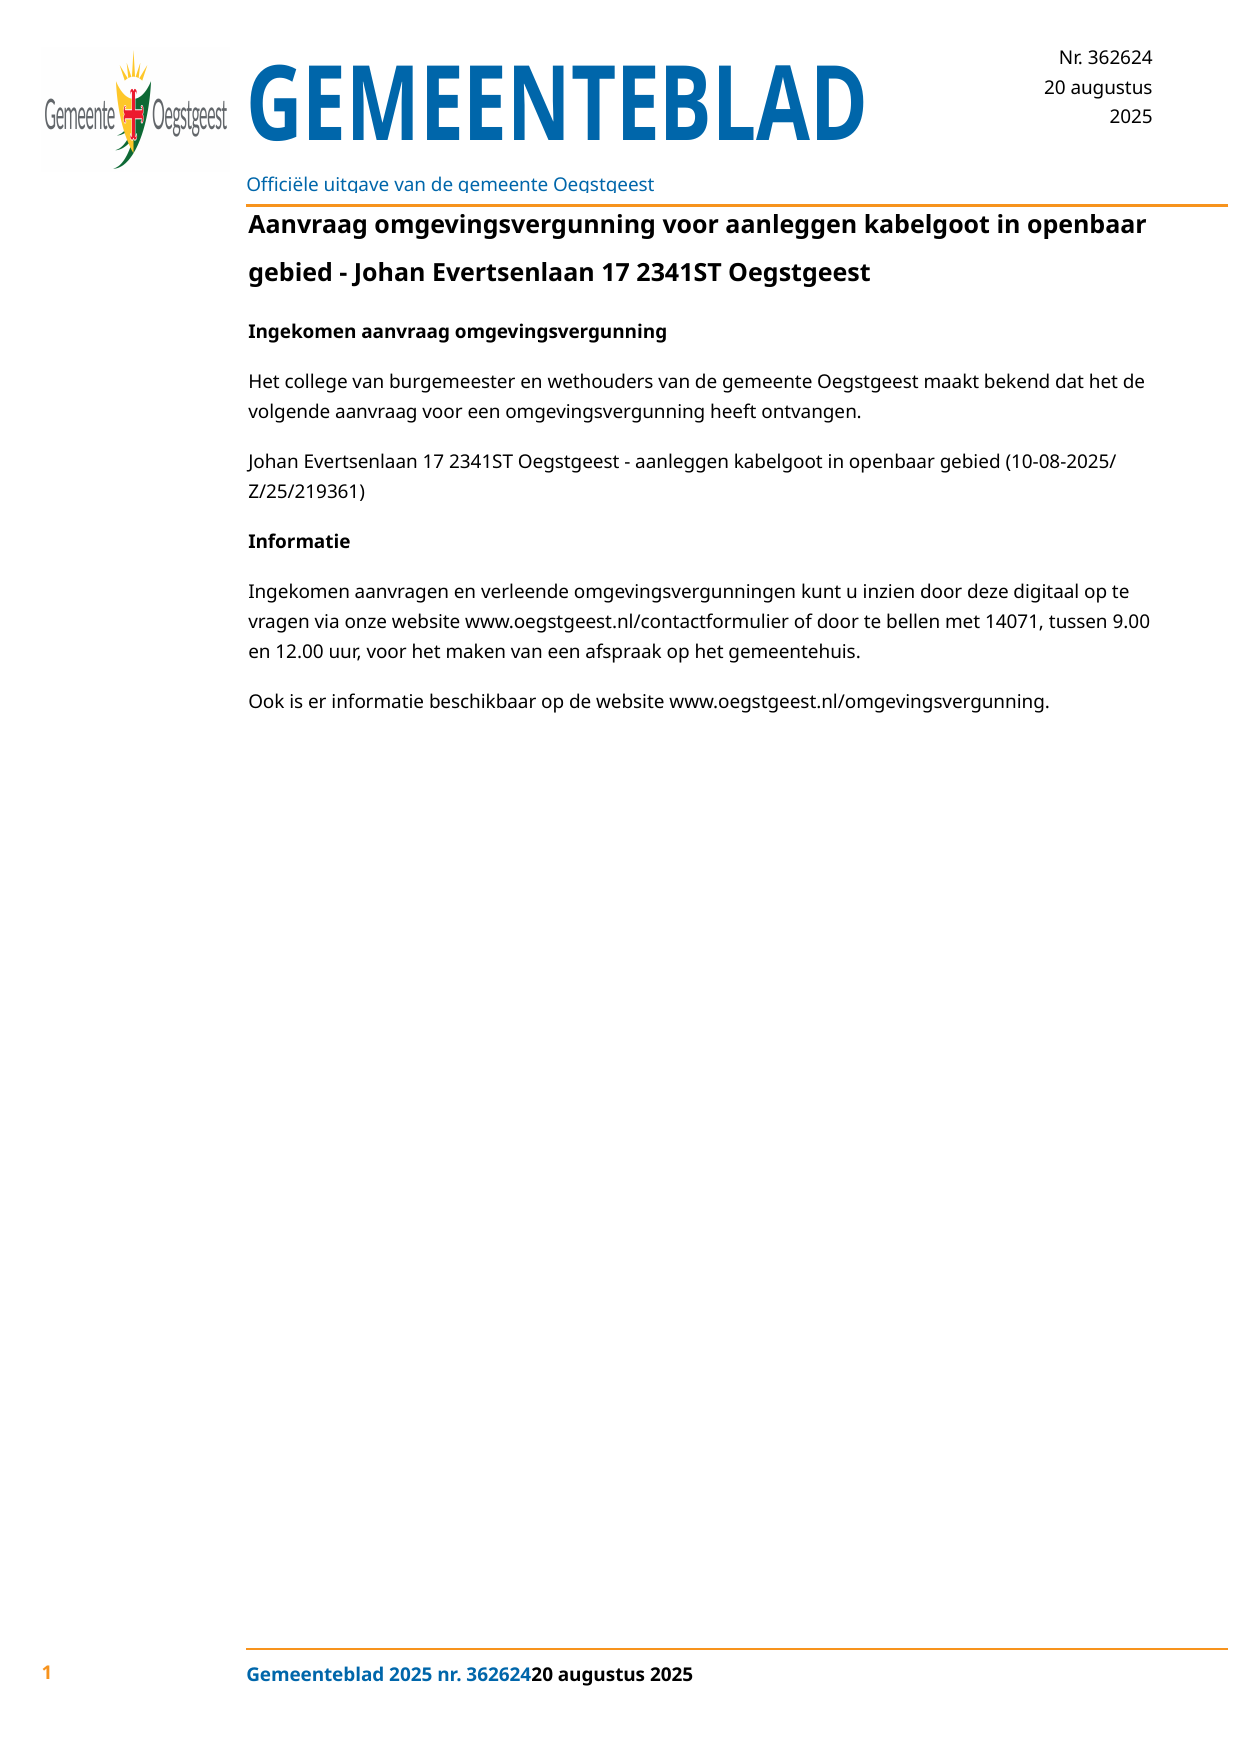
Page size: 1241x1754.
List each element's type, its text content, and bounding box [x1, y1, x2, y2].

text Ingekomen aanvraag omgevingsvergunning [248, 318, 1152, 344]
text Aanvraag omgevingsvergunning voor aanleggen kabelgoot in openbaar gebied - Johan Evertsenlaan 17 2341ST Oegstgeest [248, 207, 1152, 288]
text Informatie [248, 528, 1152, 554]
text Ook is er informatie beschikbaar op de website www.oegstgeest.nl/omgevingsvergunning. [248, 688, 1152, 714]
text Johan Evertsenlaan 17 2341ST Oegstgeest - aanleggen kabelgoot in openbaar gebied (10-08-2025/ Z/25/219361) [248, 448, 1152, 504]
text Ingekomen aanvragen en verleende omgevingsvergunningen kunt u inzien door deze digitaal op te vragen via onze website www.oegstgeest.nl/contactformulier of door te bellen met 14071, tussen 9.00 en 12.00 uur, voor het maken van een afspraak op het gemeentehuis. [248, 579, 1152, 664]
picture [41, 47, 231, 172]
text Het college van burgemeester en wethouders van de gemeente Oegstgeest maakt bekend dat het de volgende aanvraag voor een omgevingsvergunning heeft ontvangen. [248, 368, 1152, 424]
